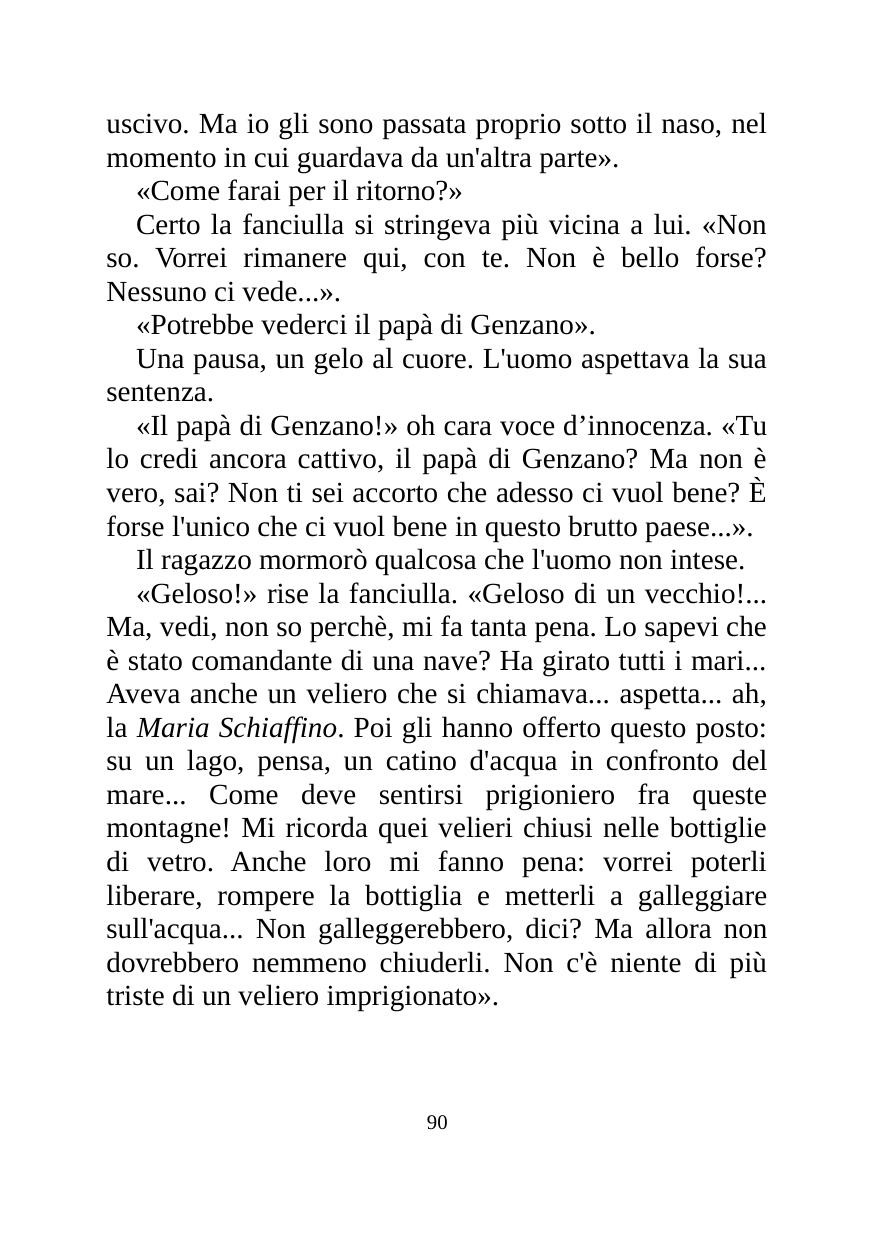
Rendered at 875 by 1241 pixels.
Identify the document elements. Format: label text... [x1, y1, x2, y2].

text «Potrebbe vederci il papà di Genzano». [106, 307, 768, 341]
text Una pausa, un gelo al cuore. L'uomo aspettava la sua sentenza. [106, 341, 768, 408]
text uscivo. Ma io gli sono passata proprio sotto il naso, nel momento in cui guardava da un'altra parte». [106, 106, 768, 173]
text «Geloso!» rise la fanciulla. «Geloso di un vecchio!... Ma, vedi, non so perchè, mi fa tanta pena. Lo sapevi che è stato comandante di una nave? Ha girato tutti i mari... Aveva anche un veliero che si chiamava... aspetta... ah, la Maria Schiaffino. Poi gli hanno offerto questo posto: su un lago, pensa, un catino d'acqua in confronto del mare... Come deve sentirsi prigioniero fra queste montagne! Mi ricorda quei velieri chiusi nelle bottiglie di vetro. Anche loro mi fanno pena: vorrei poterli liberare, rompere la bottiglia e metterli a galleggiare sull'acqua... Non galleggerebbero, dici? Ma allora non dovrebbero nemmeno chiuderli. Non c'è niente di più triste di un veliero imprigionato». [106, 576, 768, 1012]
text «Come farai per il ritorno?» [106, 173, 768, 207]
text Certo la fanciulla si stringeva più vicina a lui. «Non so. Vorrei rimanere qui, con te. Non è bello forse? Nessuno ci vede...». [106, 207, 768, 307]
text «Il papà di Genzano!» oh cara voce d’innocenza. «Tu lo credi ancora cattivo, il papà di Genzano? Ma non è vero, sai? Non ti sei accorto che adesso ci vuol bene? È forse l'unico che ci vuol bene in questo brutto paese...». [106, 408, 768, 542]
text Il ragazzo mormorò qualcosa che l'uomo non intese. [106, 542, 768, 576]
